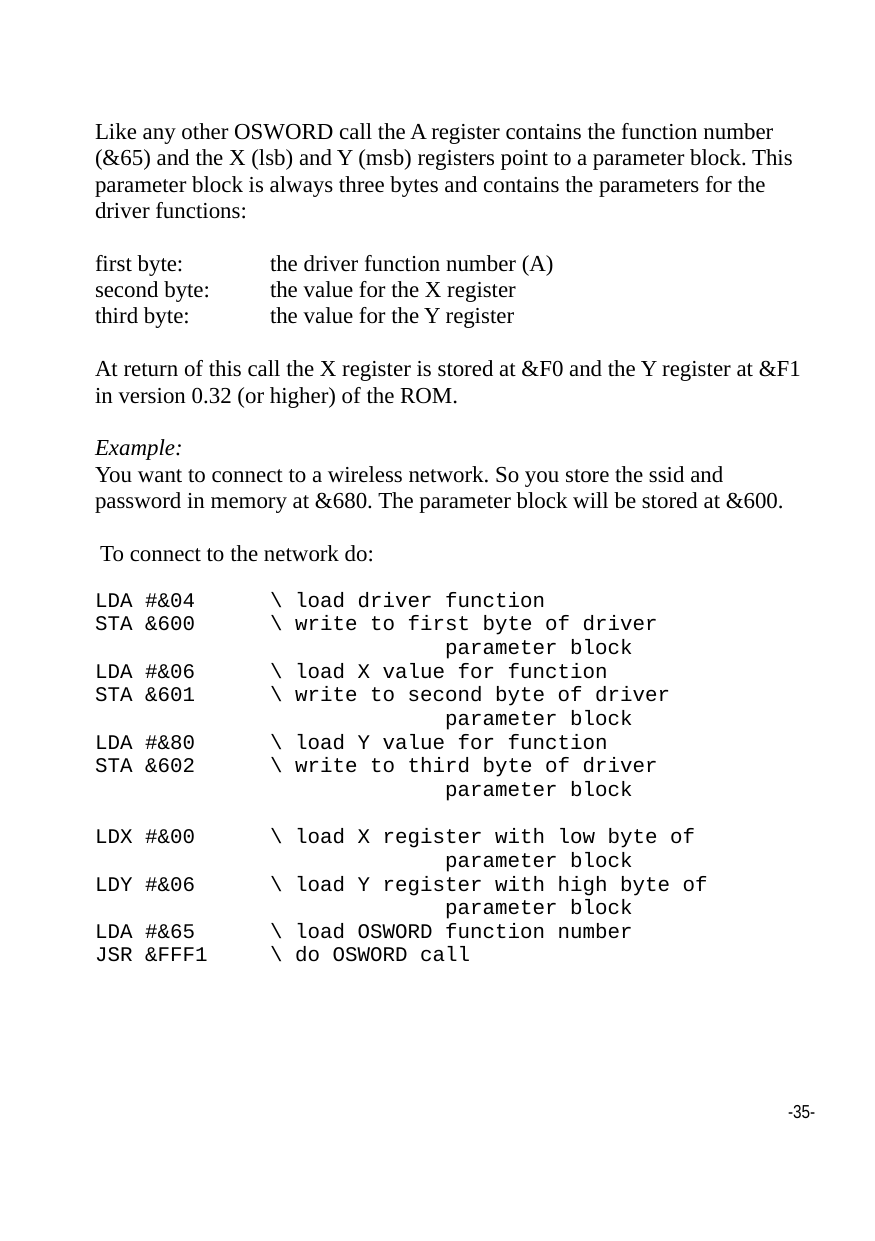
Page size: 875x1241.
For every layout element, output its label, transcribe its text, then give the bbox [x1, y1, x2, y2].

text STA &601 \ write to second byte of driver parameter block [95, 684, 815, 732]
text STA &602 \ write to third byte of driver parameter block [95, 755, 815, 803]
text STA &600 \ write to first byte of driver parameter block [95, 613, 815, 661]
text You want to connect to a wireless network. So you store the ssid and password in memory at &680. The parameter block will be stored at &600. [95, 461, 815, 513]
text second byte: the value for the X register [95, 276, 815, 303]
text first byte: the driver function number (A) [95, 250, 815, 276]
text LDX #&00 \ load X register with low byte of parameter block [95, 826, 815, 873]
text LDY #&06 \ load Y register with high byte of parameter block [95, 873, 815, 921]
text JSR &FFF1 \ do OSWORD call [95, 944, 815, 968]
text LDA #&65 \ load OSWORD function number [95, 921, 815, 944]
text LDA #&06 \ load X value for function [95, 661, 815, 684]
text LDA #&04 \ load driver function [95, 590, 815, 613]
text Like any other OSWORD call the A register contains the function number (&65) and the X (lsb) and Y (msb) registers point to a parameter block. This parameter block is always three bytes and contains the parameters for the driver functions: [95, 118, 815, 223]
text third byte: the value for the Y register [95, 303, 815, 329]
text LDA #&80 \ load Y value for function [95, 732, 815, 755]
text To connect to the network do: [95, 540, 815, 566]
text Example: [95, 434, 815, 461]
text At return of this call the X register is stored at &F0 and the Y register at &F1 in version 0.32 (or higher) of the ROM. [95, 355, 815, 408]
